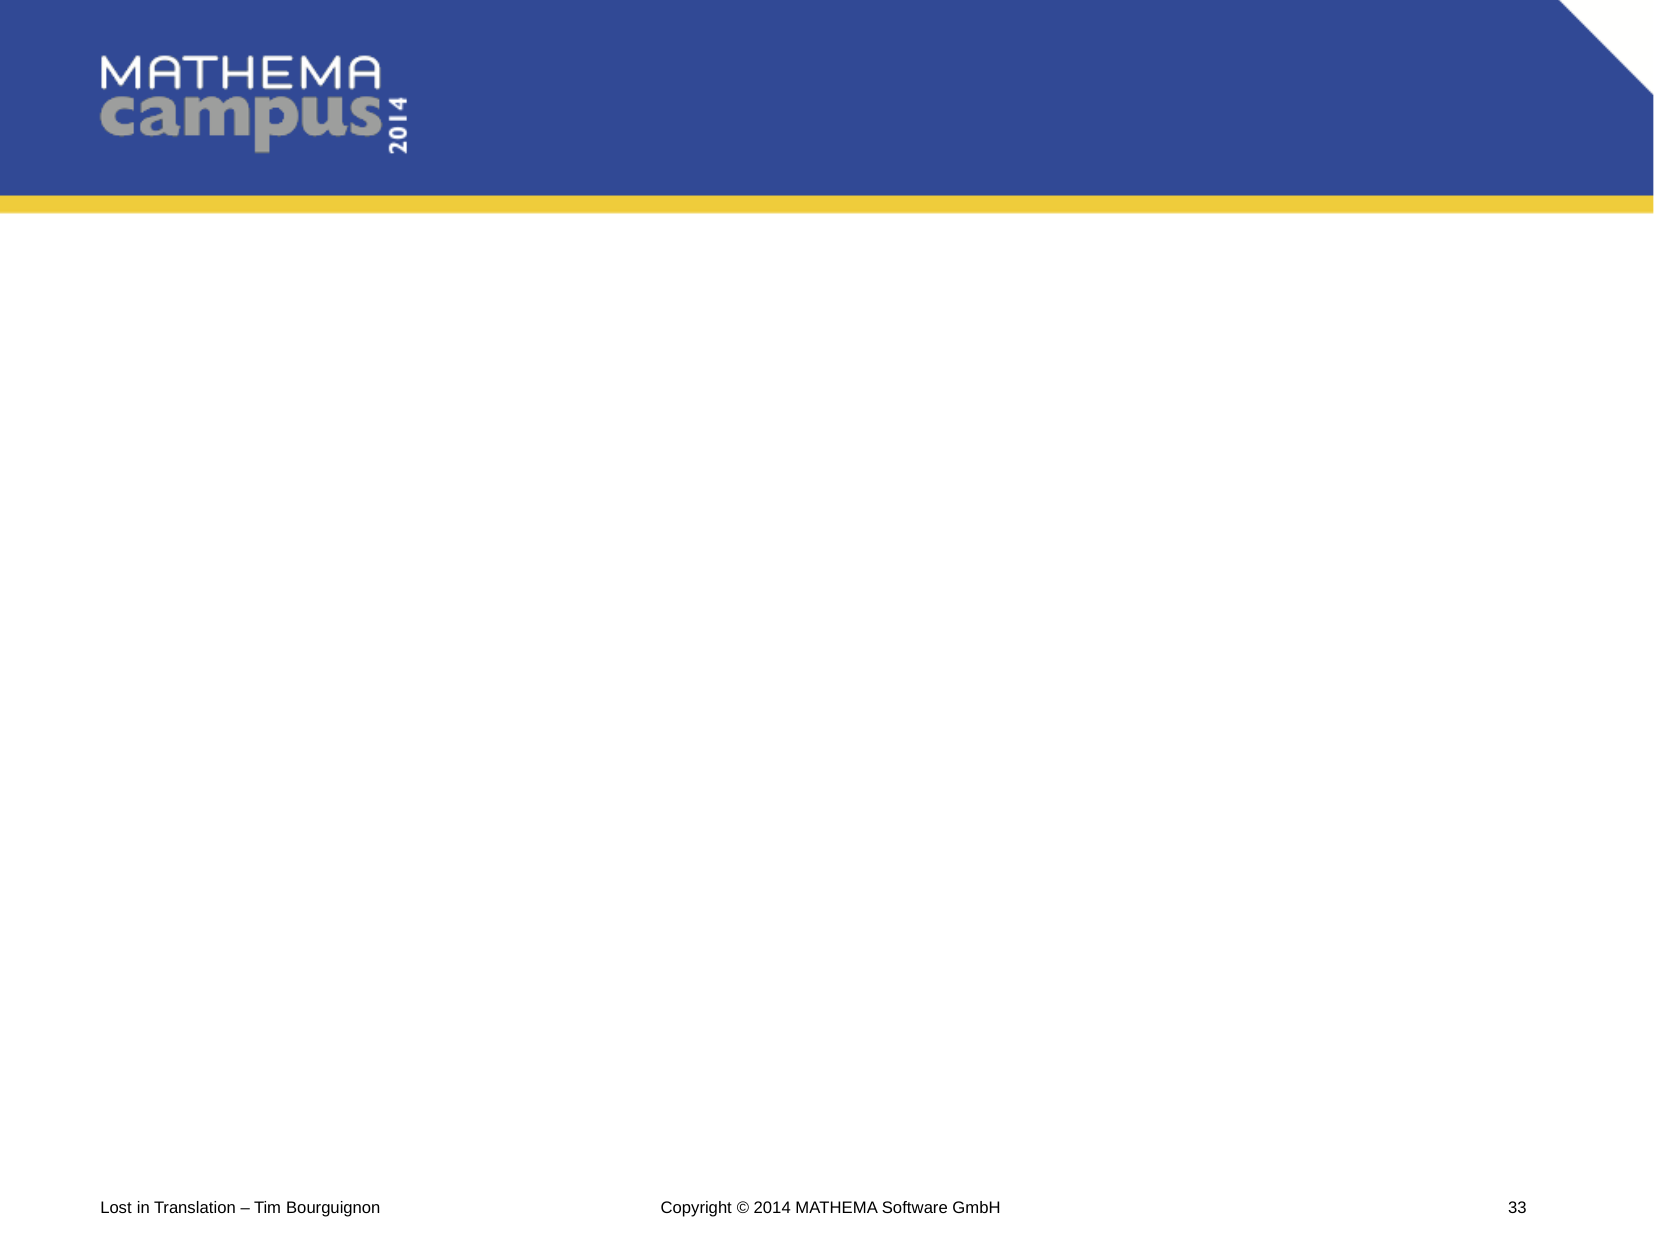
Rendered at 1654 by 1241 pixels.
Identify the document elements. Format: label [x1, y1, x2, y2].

picture [0, 0, 1654, 217]
